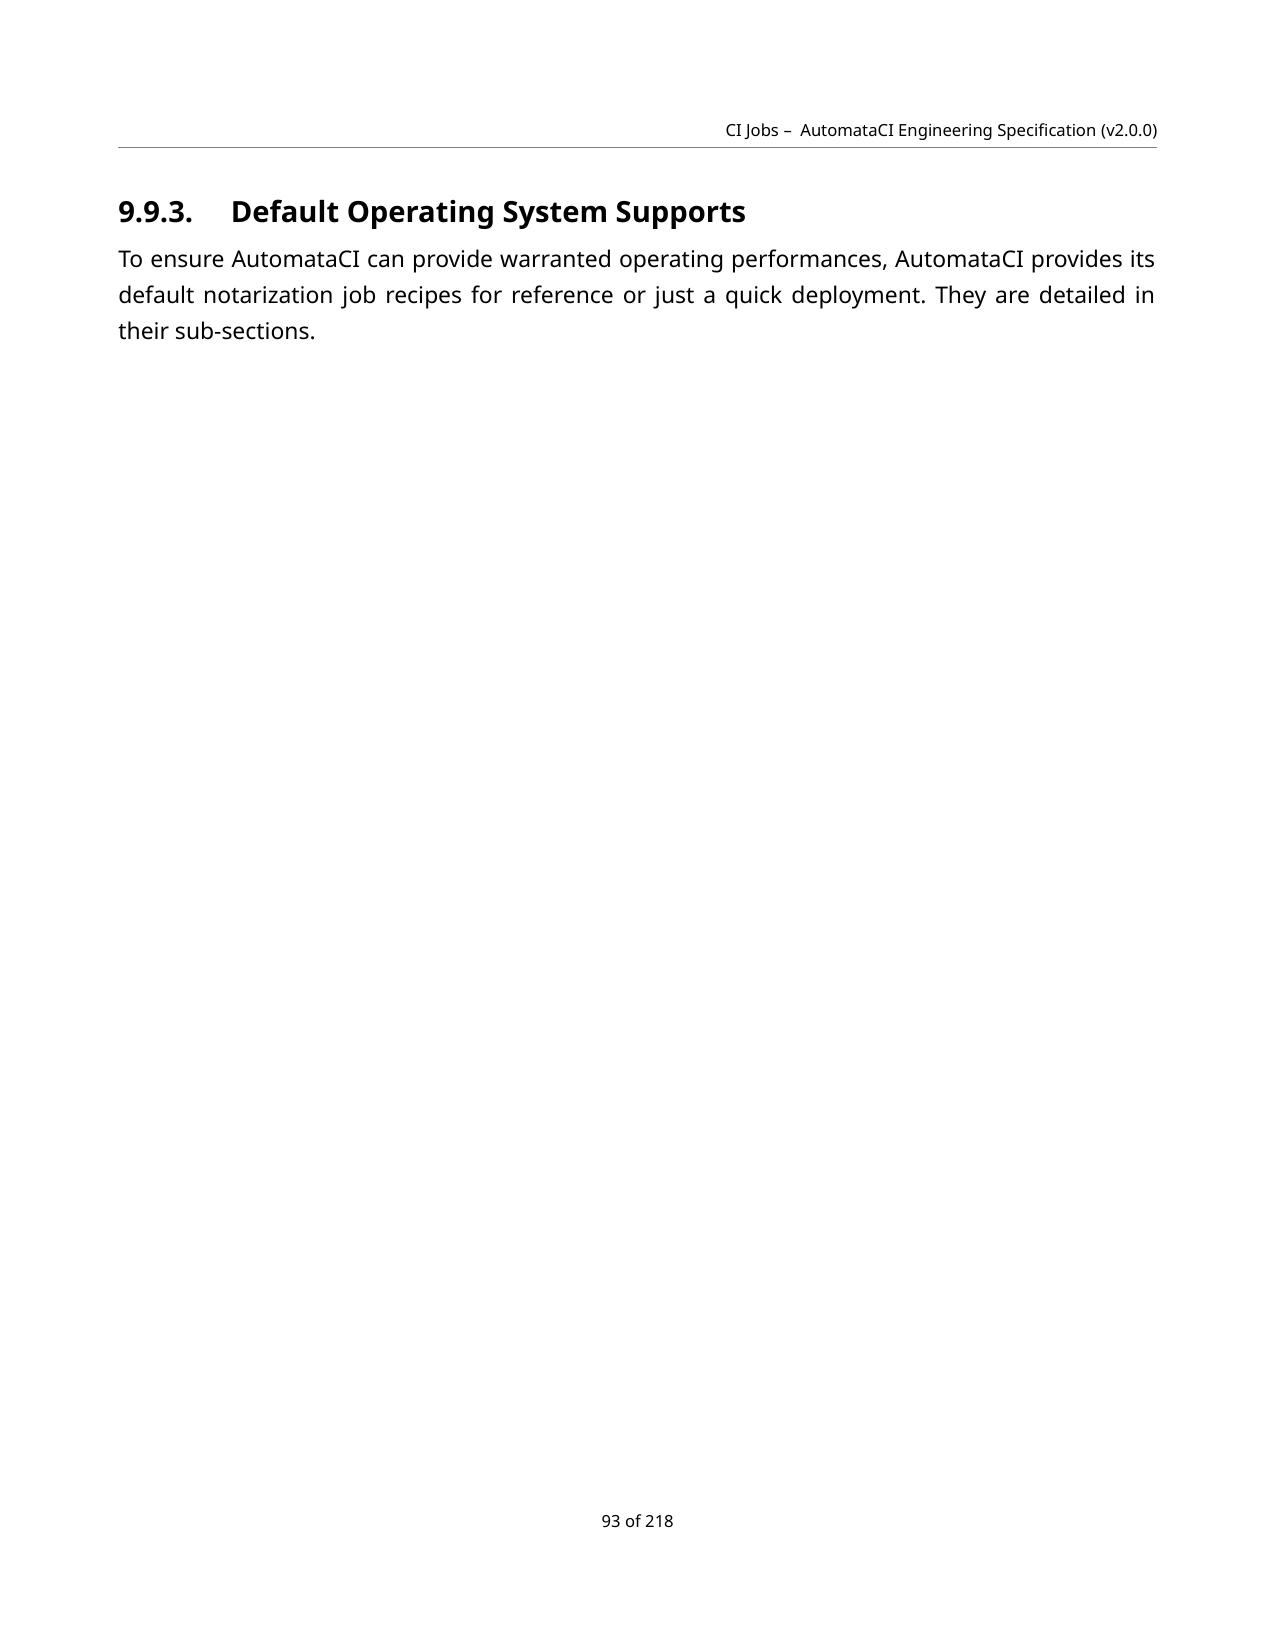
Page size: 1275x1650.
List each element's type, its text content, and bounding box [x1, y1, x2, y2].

text To ensure AutomataCI can provide warranted operating performances, AutomataCI provides its default notarization job recipes for reference or just a quick deployment. They are detailed in their sub-sections. [118, 243, 1157, 346]
subtitle Default Operating System Supports [118, 191, 1157, 231]
